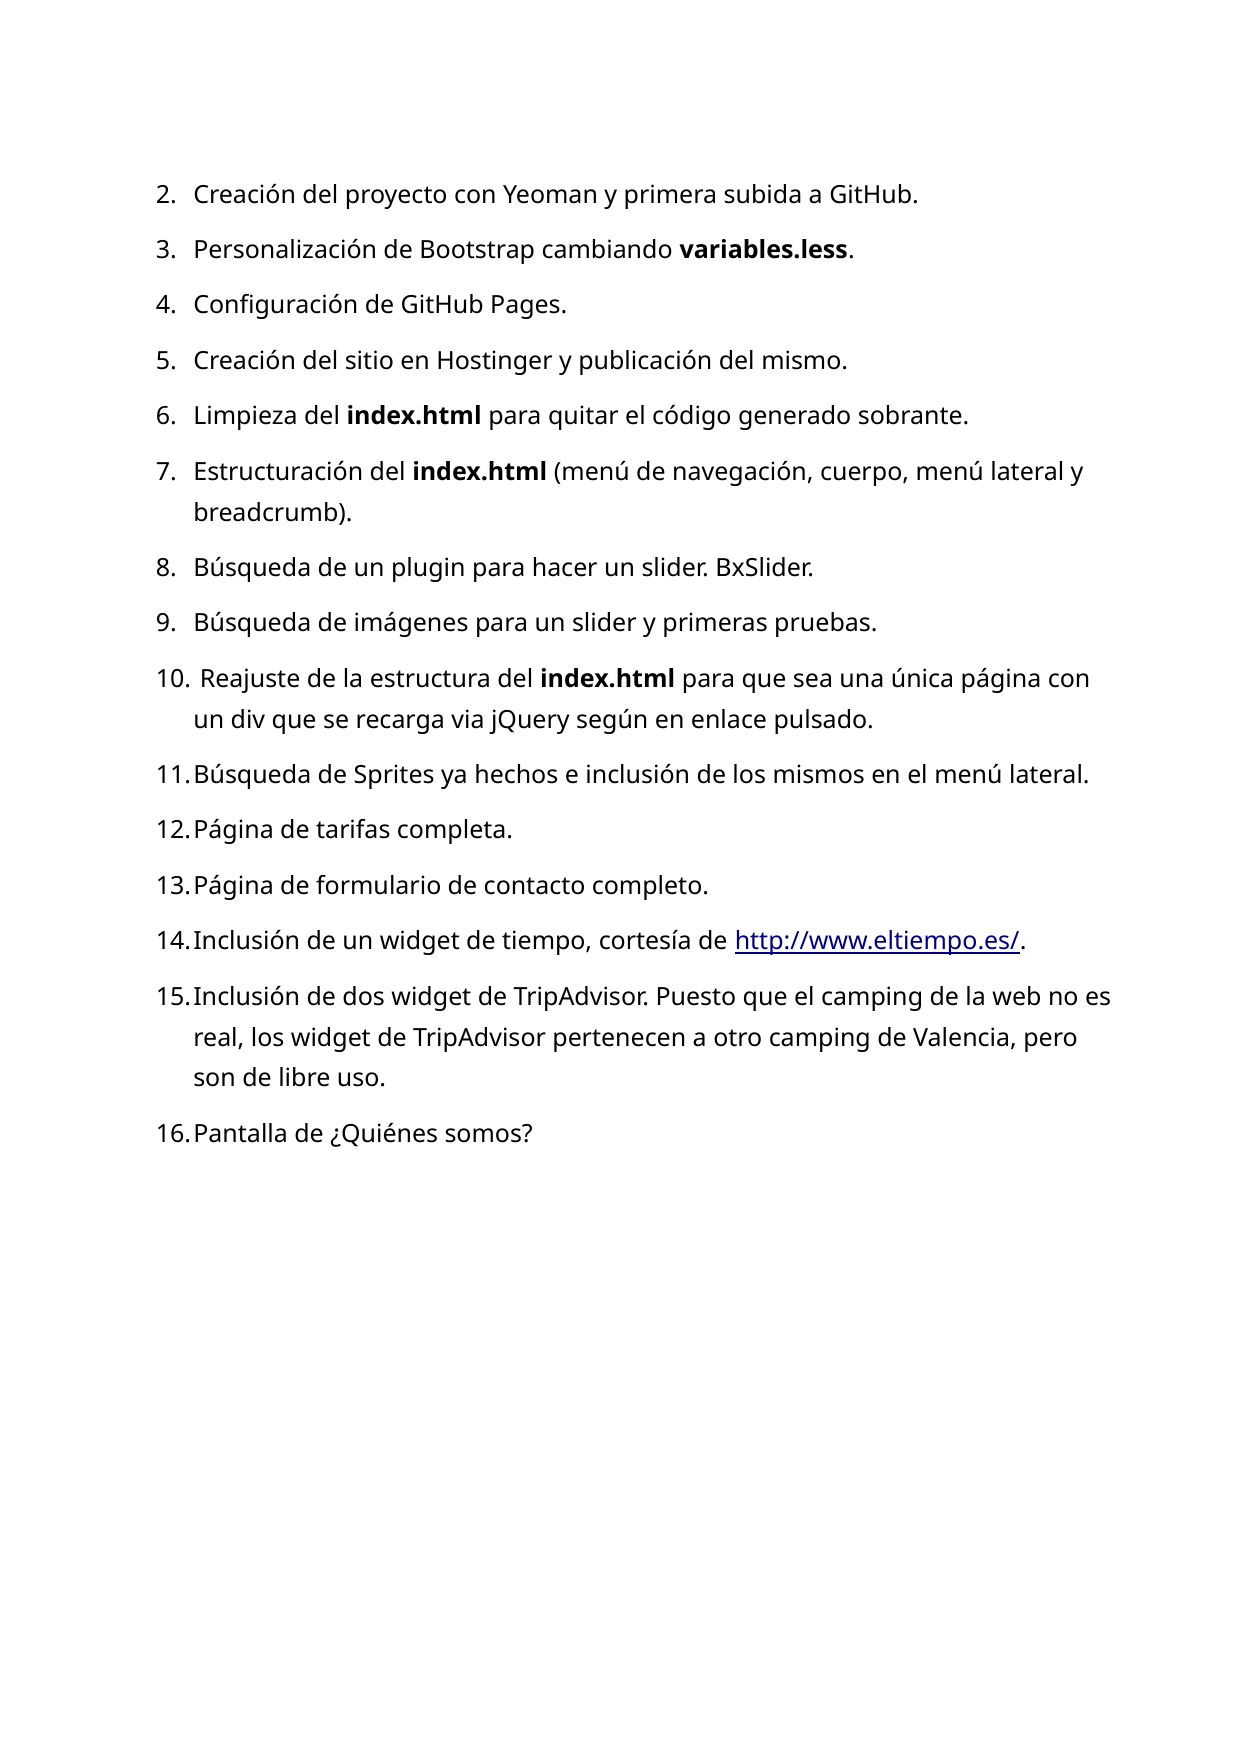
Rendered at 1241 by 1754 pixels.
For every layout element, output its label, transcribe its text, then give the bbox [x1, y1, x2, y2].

list Página de tarifas completa. [156, 812, 1122, 846]
list Inclusión de dos widget de TripAdvisor. Puesto que el camping de la web no es real, los widget de TripAdvisor pertenecen a otro camping de Valencia, pero son de libre uso. [156, 978, 1122, 1094]
list Personalización de Bootstrap cambiando variables.less. [156, 232, 1122, 266]
list Pantalla de ¿Quiénes somos? [156, 1116, 1122, 1149]
list Página de formulario de contacto completo. [156, 868, 1122, 902]
list Creación del sitio en Hostinger y publicación del mismo. [156, 343, 1122, 377]
list Estructuración del index.html (menú de navegación, cuerpo, menú lateral y breadcrumb). [156, 453, 1122, 528]
list Inclusión de un widget de tiempo, cortesía de http://www.eltiempo.es/. [156, 923, 1122, 957]
list Reajuste de la estructura del index.html para que sea una única página con un div que se recarga via jQuery según en enlace pulsado. [156, 661, 1122, 735]
list Configuración de GitHub Pages. [156, 287, 1122, 321]
list Búsqueda de imágenes para un slider y primeras pruebas. [156, 605, 1122, 639]
list Limpieza del index.html para quitar el código generado sobrante. [156, 398, 1122, 432]
list Búsqueda de Sprites ya hechos e inclusión de los mismos en el menú lateral. [156, 757, 1122, 791]
list Búsqueda de un plugin para hacer un slider. BxSlider. [156, 550, 1122, 584]
list Creación del proyecto con Yeoman y primera subida a GitHub. [156, 176, 1122, 210]
